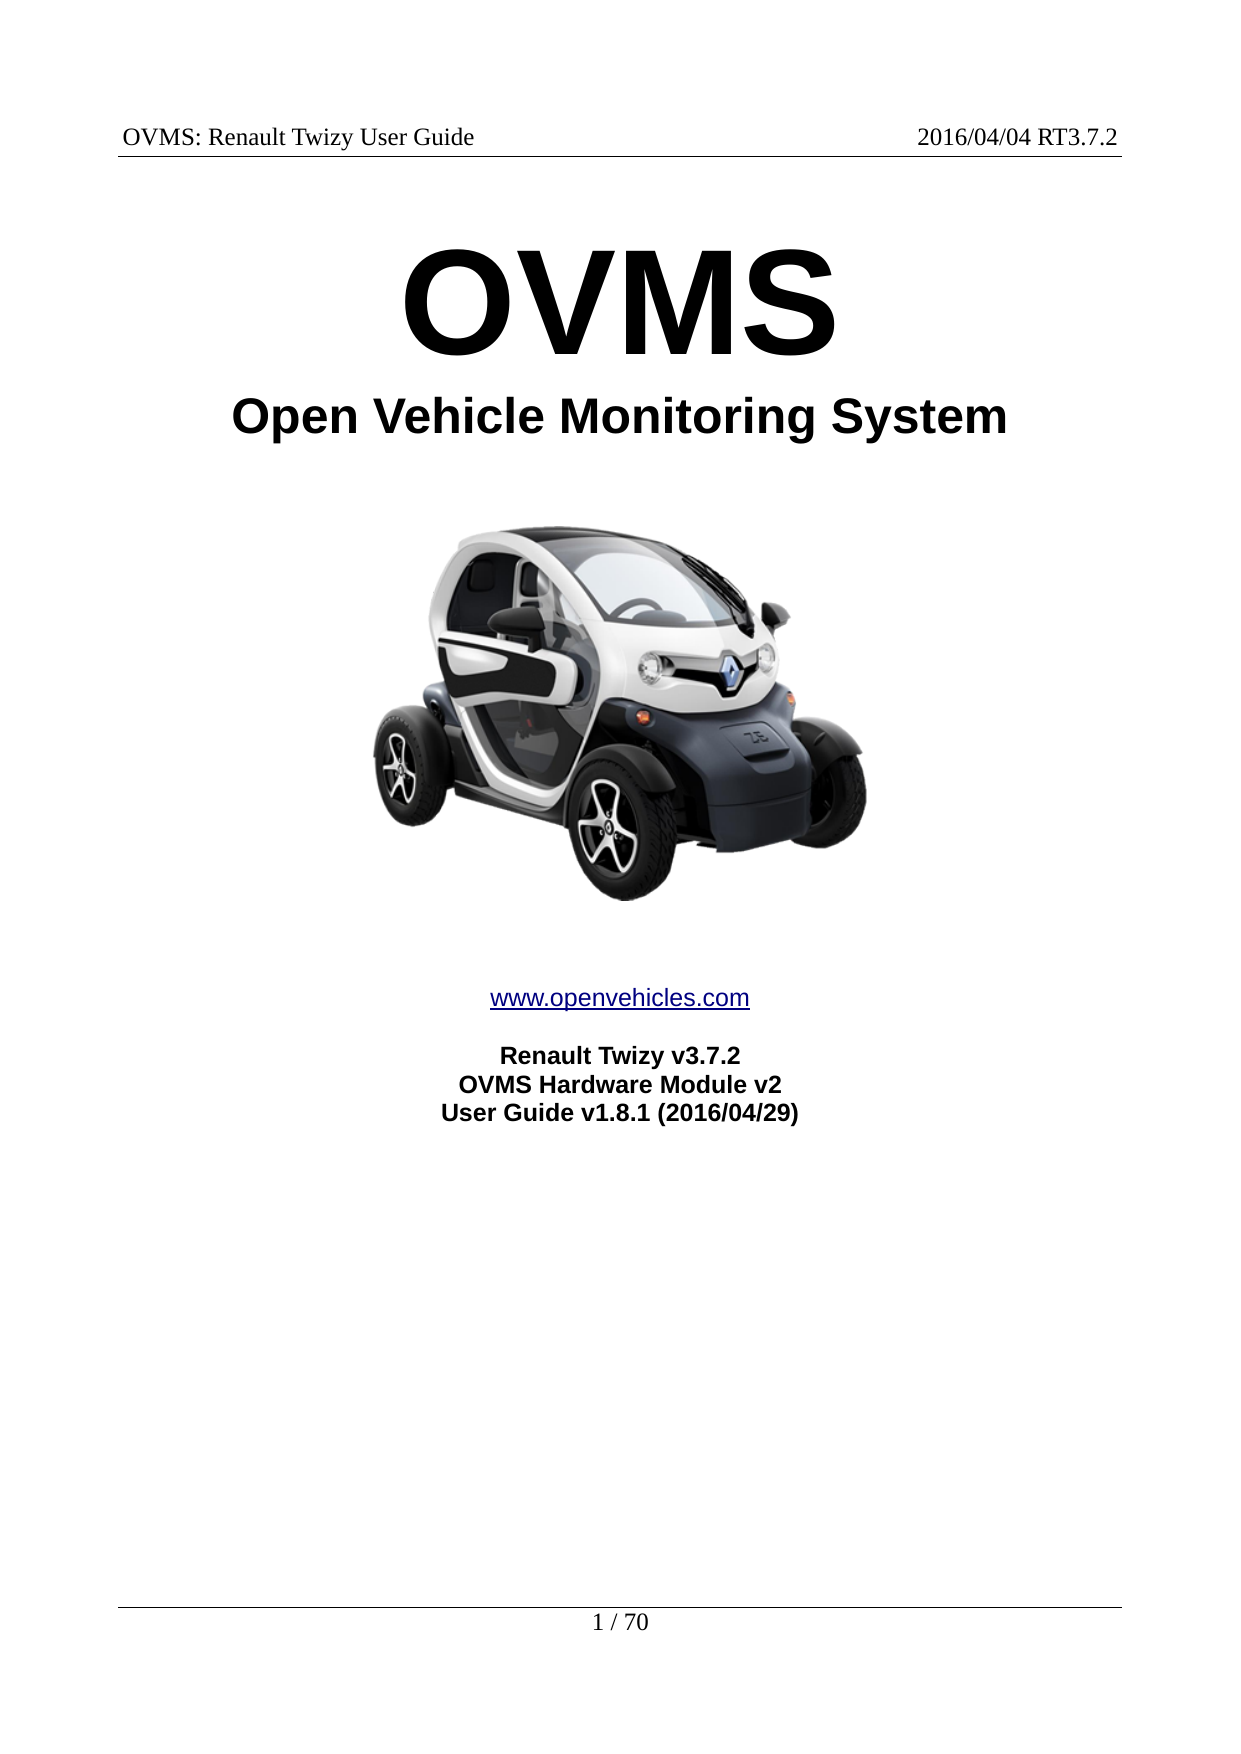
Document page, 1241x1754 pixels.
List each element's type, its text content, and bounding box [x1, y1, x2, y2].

picture [214, 526, 1026, 901]
text Renault Twizy v3.7.2 [118, 1041, 1122, 1070]
text Open Vehicle Monitoring System [118, 386, 1122, 444]
text OVMS [118, 214, 1122, 386]
text www.openvehicles.com [118, 983, 1122, 1012]
text User Guide v1.8.1 (2016/04/29) [118, 1098, 1122, 1127]
text OVMS Hardware Module v2 [118, 1070, 1122, 1098]
